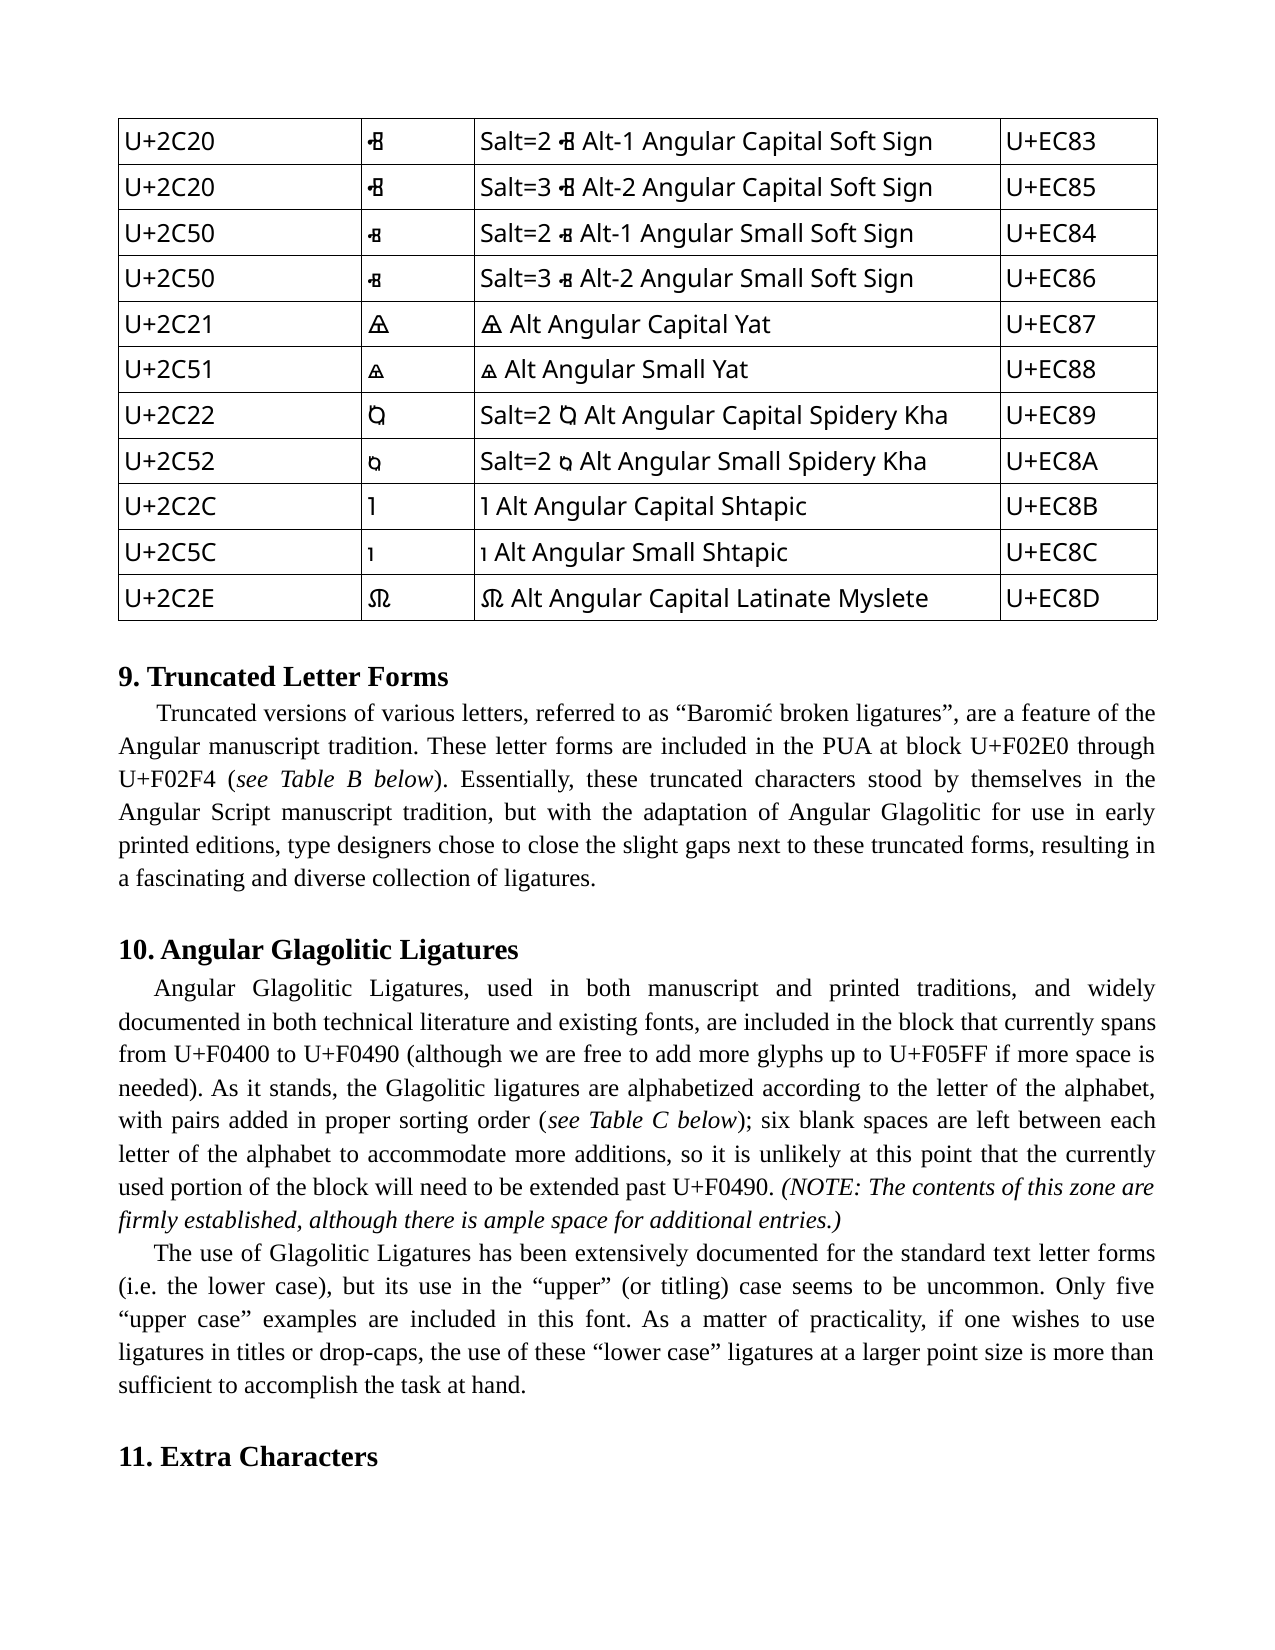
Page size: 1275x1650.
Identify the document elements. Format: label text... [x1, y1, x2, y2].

table_cell ⱜ [362, 530, 474, 574]
table_cell U+EC8A [1001, 439, 1157, 483]
table_cell Ⱑ Alt Angular Capital Yat [475, 302, 1000, 346]
table_cell U+EC8B [1001, 484, 1157, 529]
table_cell Salt=3 ⱐ Alt-2 Angular Small Soft Sign [475, 256, 1000, 301]
table_cell ⱐ [362, 210, 474, 255]
text The use of Glagolitic Ligatures has been extensively documented for the standard text letter forms (i.e. the lower case), but its use in the “upper” (or titling) case seems to be uncommon. Only five “upper case” examples are included in this font. As a matter of practicality, if one wishes to use ligatures in titles or drop-caps, the use of these “lower case” ligatures at a larger point size is more than sufficient to accomplish the task at hand. [118, 1238, 1157, 1398]
table_cell U+EC8D [1001, 575, 1157, 620]
table_cell U+2C20 [119, 119, 361, 164]
table_cell U+2C5C [119, 530, 361, 574]
table_cell ⱑ Alt Angular Small Yat [475, 347, 1000, 392]
table_cell Salt=2 ⱐ Alt-1 Angular Small Soft Sign [475, 210, 1000, 255]
table_cell ⱐ [362, 256, 474, 301]
table_cell U+EC8C [1001, 530, 1157, 574]
table_cell U+2C50 [119, 210, 361, 255]
text 10. Angular Glagolitic Ligatures [118, 932, 1157, 966]
table_cell U+2C52 [119, 439, 361, 483]
table_cell ⱒ [362, 439, 474, 483]
table_cell ⱑ [362, 347, 474, 392]
table_cell Ⱐ [362, 119, 474, 164]
text 11. Extra Characters [118, 1439, 1157, 1472]
table_cell Salt=2 ⱒ Alt Angular Small Spidery Kha [475, 439, 1000, 483]
table_cell Ⱑ [362, 302, 474, 346]
table_cell Ⱞ [362, 575, 474, 620]
table_cell U+EC87 [1001, 302, 1157, 346]
table_cell Salt=2 Ⱒ Alt Angular Capital Spidery Kha [475, 393, 1000, 437]
table_cell Salt=3 Ⱐ Alt-2 Angular Capital Soft Sign [475, 165, 1000, 209]
table_cell U+EC83 [1001, 119, 1157, 164]
table_cell U+2C22 [119, 393, 361, 437]
table_cell U+2C51 [119, 347, 361, 392]
table_cell U+EC86 [1001, 256, 1157, 301]
table_cell Ⱒ [362, 393, 474, 437]
table_cell U+2C20 [119, 165, 361, 209]
table_cell U+2C21 [119, 302, 361, 346]
table_cell Ⱐ [362, 165, 474, 209]
text Angular Glagolitic Ligatures, used in both manuscript and printed traditions, and widely documented in both technical literature and existing fonts, are included in the block that currently spans from U+F0400 to U+F0490 (although we are free to add more glyphs up to U+F05FF if more space is needed). As it stands, the Glagolitic ligatures are alphabetized according to the letter of the alphabet, with pairs added in proper sorting order (see Table C below); six blank spaces are left between each letter of the alphabet to accommodate more additions, so it is unlikely at this point that the currently used portion of the block will need to be extended past U+F0490. (NOTE: The contents of this zone are firmly established, although there is ample space for additional entries.) [118, 973, 1157, 1233]
table_cell U+EC89 [1001, 393, 1157, 437]
table_cell Ⱞ Alt Angular Capital Latinate Myslete [475, 575, 1000, 620]
text 9. Truncated Letter Forms [118, 659, 1157, 693]
table_cell Ⱜ [362, 484, 474, 529]
text Truncated versions of various letters, referred to as “Baromić broken ligatures”, are a feature of the Angular manuscript tradition. These letter forms are included in the PUA at block U+F02E0 through U+F02F4 (see Table B below). Essentially, these truncated characters stood by themselves in the Angular Script manuscript tradition, but with the adaptation of Angular Glagolitic for use in early printed editions, type designers chose to close the slight gaps next to these truncated forms, resulting in a fascinating and diverse collection of ligatures. [118, 698, 1157, 892]
table_cell U+2C50 [119, 256, 361, 301]
table_cell U+2C2E [119, 575, 361, 620]
table_cell ⱜ Alt Angular Small Shtapic [475, 530, 1000, 574]
table_cell U+2C2C [119, 484, 361, 529]
table_cell U+EC85 [1001, 165, 1157, 209]
table_cell Ⱜ Alt Angular Capital Shtapic [475, 484, 1000, 529]
table_cell U+EC84 [1001, 210, 1157, 255]
table_cell Salt=2 Ⱐ Alt-1 Angular Capital Soft Sign [475, 119, 1000, 164]
table_cell U+EC88 [1001, 347, 1157, 392]
